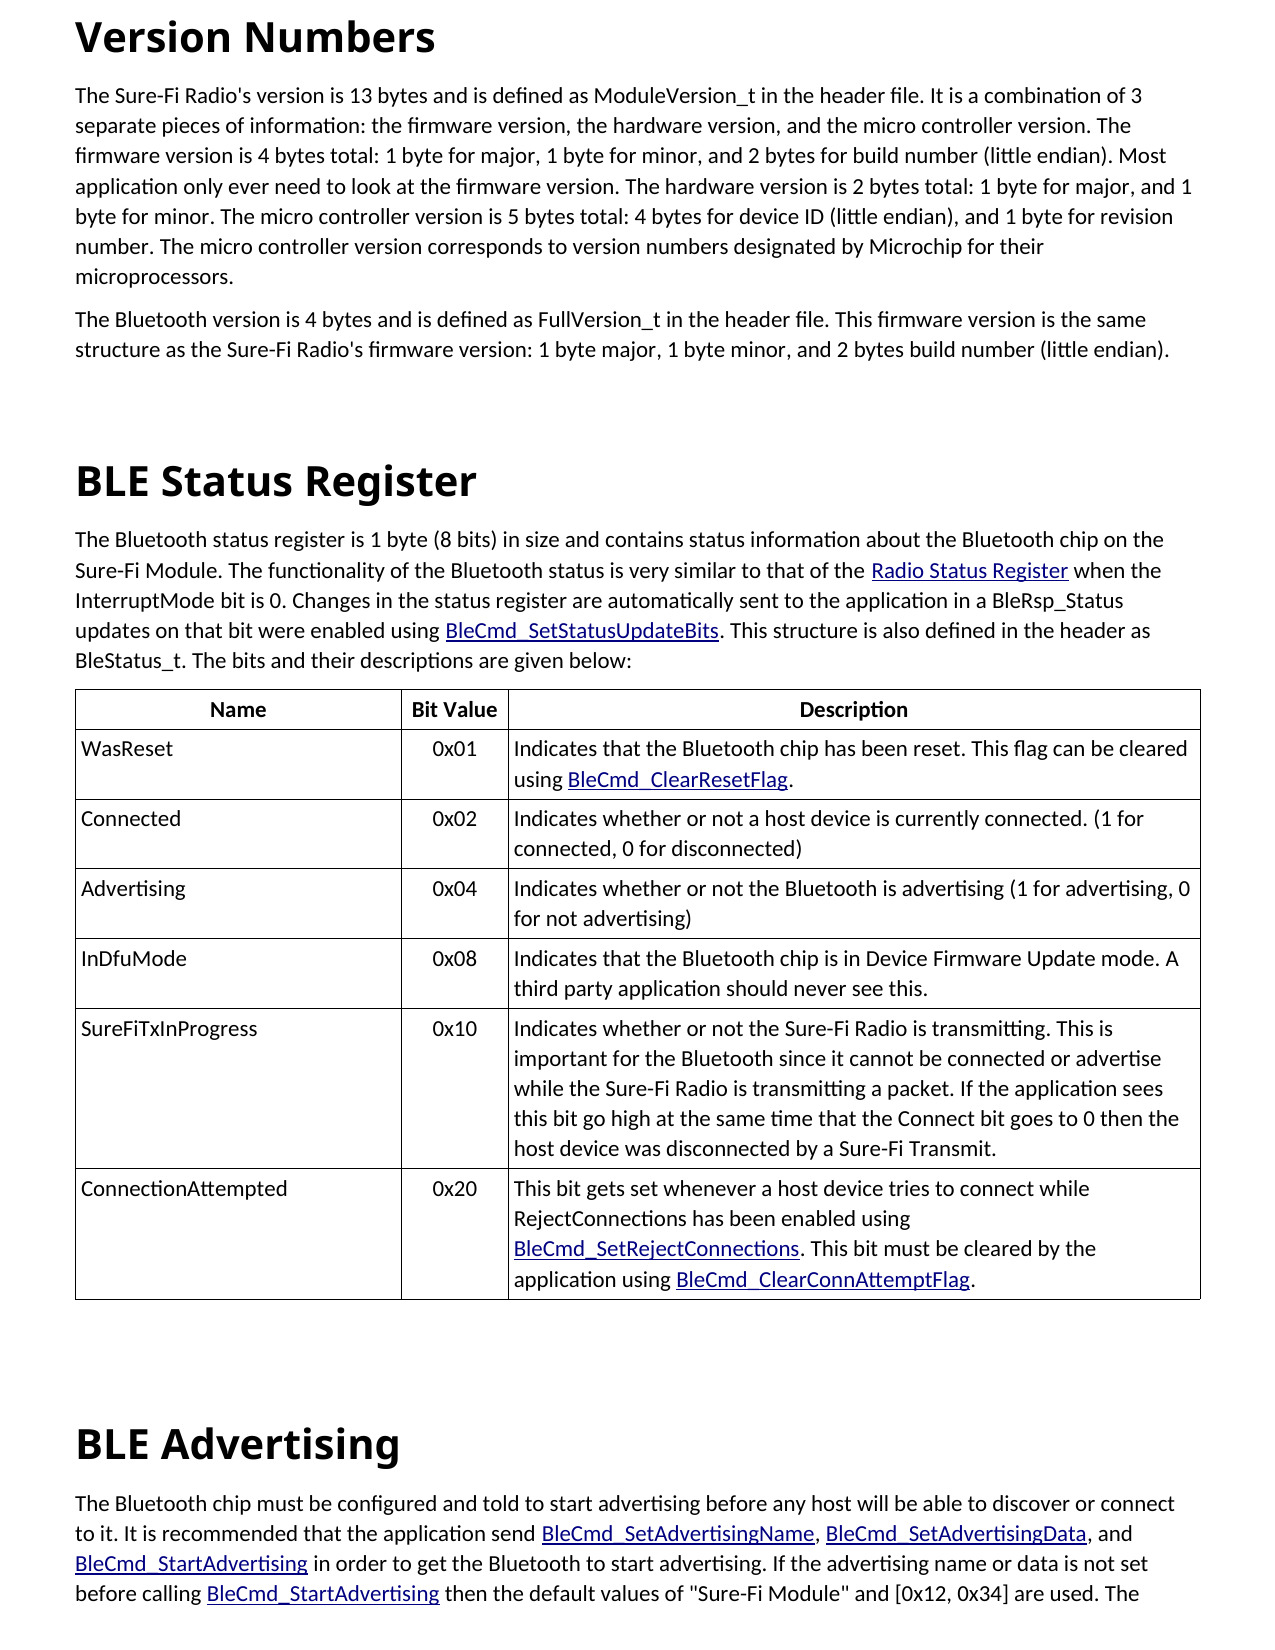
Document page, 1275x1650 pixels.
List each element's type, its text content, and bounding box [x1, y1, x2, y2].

text The Bluetooth status register is 1 byte (8 bits) in size and contains status information about the Bluetooth chip on the Sure-Fi Module. The functionality of the Bluetooth status is very similar to that of the Radio Status Register when the InterruptMode bit is 0. Changes in the status register are automatically sent to the application in a BleRsp_Status updates on that bit were enabled using BleCmd_SetStatusUpdateBits. This structure is also defined in the header as BleStatus_t. The bits and their descriptions are given below: [75, 526, 1200, 674]
table_cell 0x01 [402, 730, 508, 798]
table_cell 0x04 [402, 869, 508, 938]
text Version Numbers [75, 7, 1200, 64]
table_cell WasReset [76, 730, 401, 798]
table_header Name [76, 690, 401, 729]
text BLE Status Register [75, 452, 1200, 509]
table_cell Indicates whether or not the Sure-Fi Radio is transmitting. This is important for the Bluetooth since it cannot be connected or advertise while the Sure-Fi Radio is transmitting a packet. If the application sees this bit go high at the same time that the Connect bit goes to 0 then the host device was disconnected by a Sure-Fi Transmit. [509, 1009, 1200, 1168]
table_cell Indicates whether or not the Bluetooth is advertising (1 for advertising, 0 for not advertising) [509, 869, 1200, 938]
table_cell Indicates that the Bluetooth chip has been reset. This flag can be cleared using BleCmd_ClearResetFlag. [509, 730, 1200, 798]
text The Sure-Fi Radio's version is 13 bytes and is defined as ModuleVersion_t in the header file. It is a combination of 3 separate pieces of information: the firmware version, the hardware version, and the micro controller version. The firmware version is 4 bytes total: 1 byte for major, 1 byte for minor, and 2 bytes for build number (little endian). Most application only ever need to look at the firmware version. The hardware version is 2 bytes total: 1 byte for major, and 1 byte for minor. The micro controller version is 5 bytes total: 4 bytes for device ID (little endian), and 1 byte for revision number. The micro controller version corresponds to version numbers designated by Microchip for their microprocessors. [75, 81, 1200, 291]
table_cell 0x10 [402, 1009, 508, 1168]
text The Bluetooth chip must be configured and told to start advertising before any host will be able to discover or connect to it. It is recommended that the application send BleCmd_SetAdvertisingName, BleCmd_SetAdvertisingData, and BleCmd_StartAdvertising in order to get the Bluetooth to start advertising. If the advertising name or data is not set before calling BleCmd_StartAdvertising then the default values of "Sure-Fi Module" and [0x12, 0x34] are used. The [75, 1489, 1200, 1607]
table_cell 0x20 [402, 1169, 508, 1298]
table_cell SureFiTxInProgress [76, 1009, 401, 1168]
table_header Description [509, 690, 1200, 729]
table_cell 0x02 [402, 800, 508, 868]
table_header Bit Value [402, 690, 508, 729]
table_cell InDfuMode [76, 939, 401, 1008]
table_cell ConnectionAttempted [76, 1169, 401, 1298]
text The Bluetooth version is 4 bytes and is defined as FullVersion_t in the header file. This firmware version is the same structure as the Sure-Fi Radio's firmware version: 1 byte major, 1 byte minor, and 2 bytes build number (little endian). [75, 305, 1200, 363]
table_cell 0x08 [402, 939, 508, 1008]
table_cell This bit gets set whenever a host device tries to connect while RejectConnections has been enabled using BleCmd_SetRejectConnections. This bit must be cleared by the application using BleCmd_ClearConnAttemptFlag. [509, 1169, 1200, 1298]
table_cell Indicates that the Bluetooth chip is in Device Firmware Update mode. A third party application should never see this. [509, 939, 1200, 1008]
table_cell Connected [76, 800, 401, 868]
table_cell Advertising [76, 869, 401, 938]
table_cell Indicates whether or not a host device is currently connected. (1 for connected, 0 for disconnected) [509, 800, 1200, 868]
text BLE Advertising [75, 1415, 1200, 1472]
